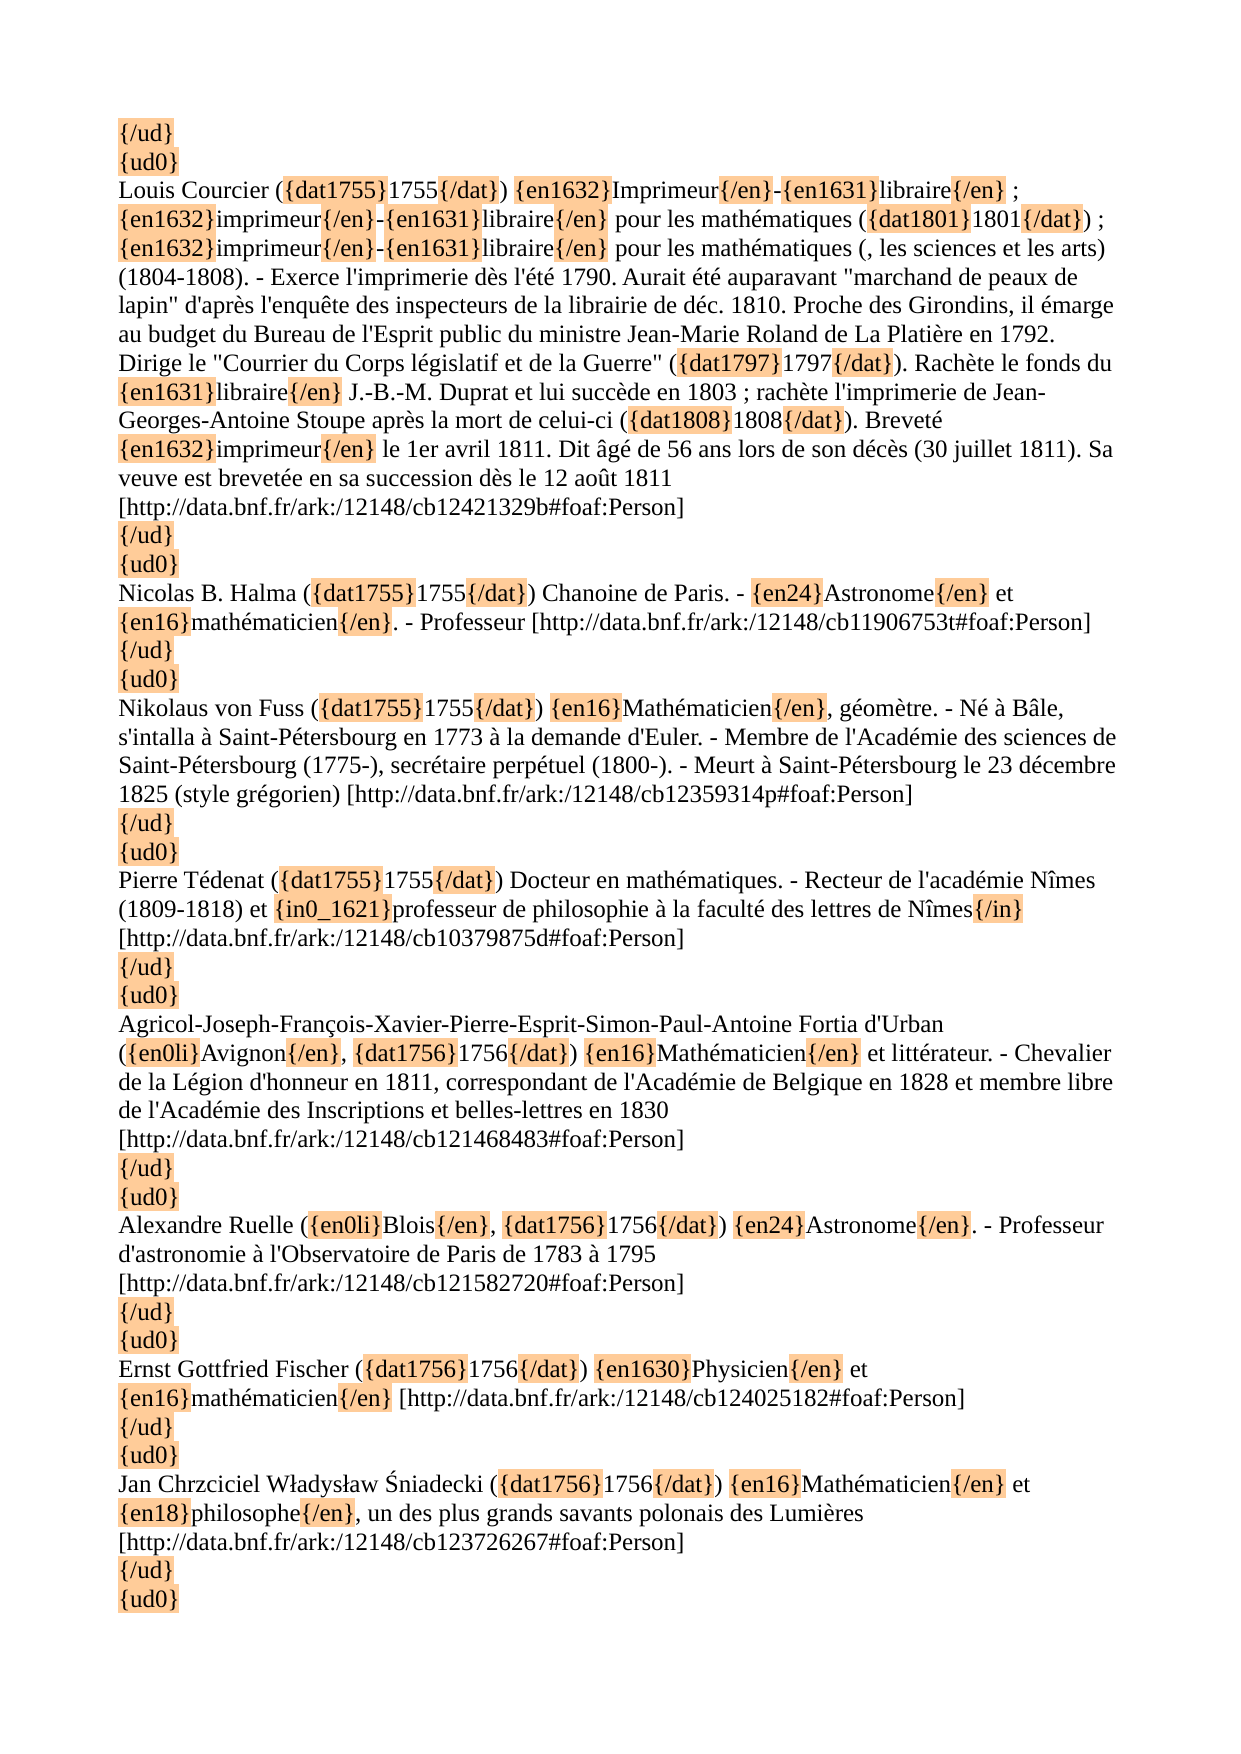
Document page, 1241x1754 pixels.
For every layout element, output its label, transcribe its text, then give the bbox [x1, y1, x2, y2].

text {ud0} [118, 549, 1122, 578]
text {ud0} [118, 981, 1122, 1009]
text Nicolas B. Halma ({dat1755}1755{/dat}) Chanoine de Paris. - {en24}Astronome{/en} et {en16}mathématicien{/en}. - Professeur [http://data.bnf.fr/ark:/12148/cb11906753t#foaf:Person] [118, 578, 1122, 636]
text {ud0} [118, 1584, 1122, 1613]
text {/ud} [118, 952, 1122, 981]
text {ud0} [118, 664, 1122, 693]
text {ud0} [118, 837, 1122, 866]
text {/ud} [118, 1412, 1122, 1441]
text {/ud} [118, 521, 1122, 549]
text {ud0} [118, 147, 1122, 176]
text {/ud} [118, 118, 1122, 147]
text Nikolaus von Fuss ({dat1755}1755{/dat}) {en16}Mathématicien{/en}, géomètre. - Né à Bâle, s'intalla à Saint-Pétersbourg en 1773 à la demande d'Euler. - Membre de l'Académie des sciences de Saint-Pétersbourg (1775-), secrétaire perpétuel (1800-). - Meurt à Saint-Pétersbourg le 23 décembre 1825 (style grégorien) [http://data.bnf.fr/ark:/12148/cb12359314p#foaf:Person] [118, 693, 1122, 808]
text Alexandre Ruelle ({en0li}Blois{/en}, {dat1756}1756{/dat}) {en24}Astronome{/en}. - Professeur d'astronomie à l'Observatoire de Paris de 1783 à 1795 [http://data.bnf.fr/ark:/12148/cb121582720#foaf:Person] [118, 1211, 1122, 1297]
text Ernst Gottfried Fischer ({dat1756}1756{/dat}) {en1630}Physicien{/en} et {en16}mathématicien{/en} [http://data.bnf.fr/ark:/12148/cb124025182#foaf:Person] [118, 1354, 1122, 1412]
text Jan Chrzciciel Władysław Śniadecki ({dat1756}1756{/dat}) {en16}Mathématicien{/en} et {en18}philosophe{/en}, un des plus grands savants polonais des Lumières [http://data.bnf.fr/ark:/12148/cb123726267#foaf:Person] [118, 1469, 1122, 1556]
text {ud0} [118, 1182, 1122, 1211]
text Louis Courcier ({dat1755}1755{/dat}) {en1632}Imprimeur{/en}-{en1631}libraire{/en} ; {en1632}imprimeur{/en}-{en1631}libraire{/en} pour les mathématiques ({dat1801}1801{/dat}) ; {en1632}imprimeur{/en}-{en1631}libraire{/en} pour les mathématiques (, les sciences et les arts) (1804-1808). - Exerce l'imprimerie dès l'été 1790. Aurait été auparavant "marchand de peaux de lapin" d'après l'enquête des inspecteurs de la librairie de déc. 1810. Proche des Girondins, il émarge au budget du Bureau de l'Esprit public du ministre Jean-Marie Roland de La Platière en 1792. Dirige le "Courrier du Corps législatif et de la Guerre" ({dat1797}1797{/dat}). Rachète le fonds du {en1631}libraire{/en} J.-B.-M. Duprat et lui succède en 1803 ; rachète l'imprimerie de Jean-Georges-Antoine Stoupe après la mort de celui-ci ({dat1808}1808{/dat}). Breveté {en1632}imprimeur{/en} le 1er avril 1811. Dit âgé de 56 ans lors de son décès (30 juillet 1811). Sa veuve est brevetée en sa succession dès le 12 août 1811 [http://data.bnf.fr/ark:/12148/cb12421329b#foaf:Person] [118, 176, 1122, 521]
text {ud0} [118, 1441, 1122, 1469]
text Agricol-Joseph-François-Xavier-Pierre-Esprit-Simon-Paul-Antoine Fortia d'Urban ({en0li}Avignon{/en}, {dat1756}1756{/dat}) {en16}Mathématicien{/en} et littérateur. - Chevalier de la Légion d'honneur en 1811, correspondant de l'Académie de Belgique en 1828 et membre libre de l'Académie des Inscriptions et belles-lettres en 1830 [http://data.bnf.fr/ark:/12148/cb121468483#foaf:Person] [118, 1009, 1122, 1153]
text {/ud} [118, 808, 1122, 837]
text {/ud} [118, 1153, 1122, 1182]
text {/ud} [118, 1556, 1122, 1584]
text {ud0} [118, 1326, 1122, 1354]
text {/ud} [118, 636, 1122, 664]
text {/ud} [118, 1297, 1122, 1326]
text Pierre Tédenat ({dat1755}1755{/dat}) Docteur en mathématiques. - Recteur de l'académie Nîmes (1809-1818) et {in0_1621}professeur de philosophie à la faculté des lettres de Nîmes{/in} [http://data.bnf.fr/ark:/12148/cb10379875d#foaf:Person] [118, 866, 1122, 952]
